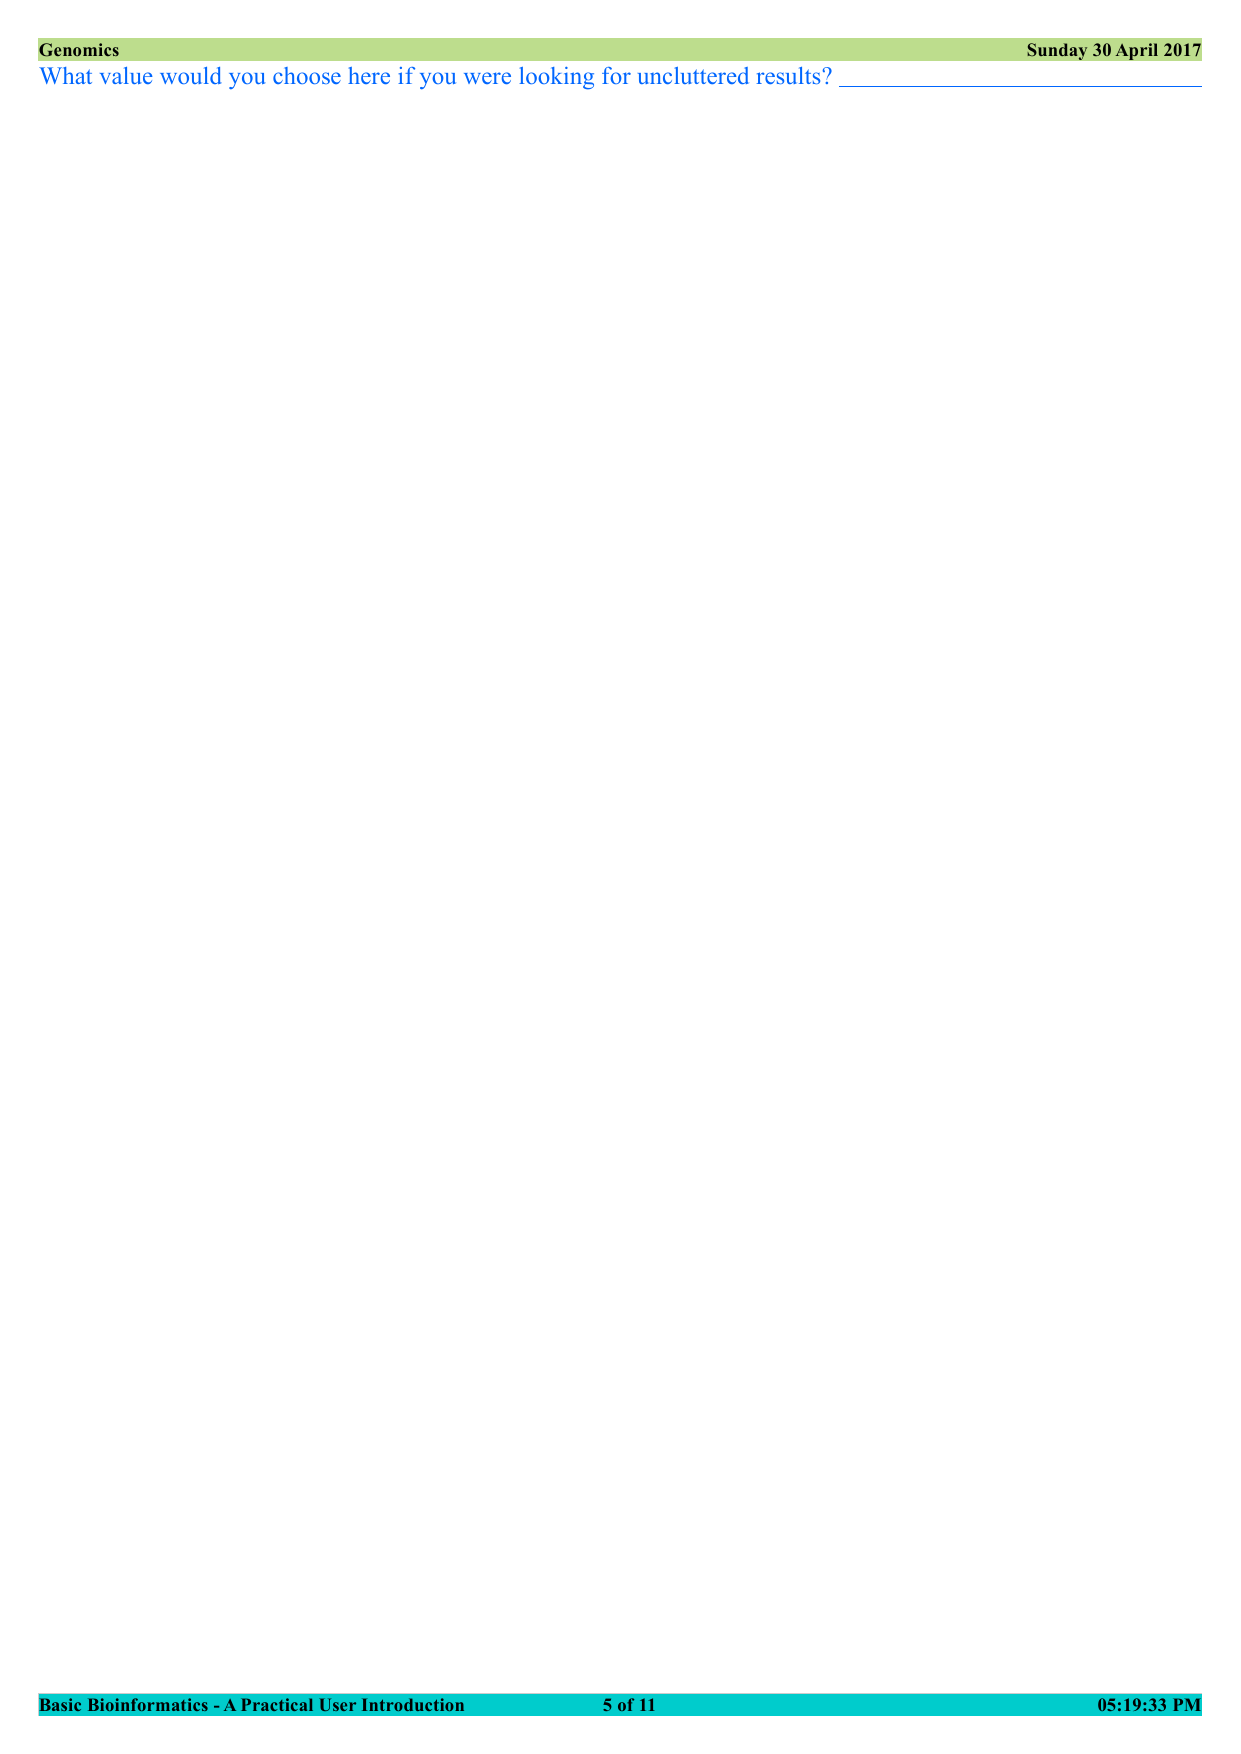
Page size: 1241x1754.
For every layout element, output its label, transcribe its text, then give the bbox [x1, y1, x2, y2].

text What value would you choose here if you were looking for uncluttered results? [38, 61, 1202, 89]
